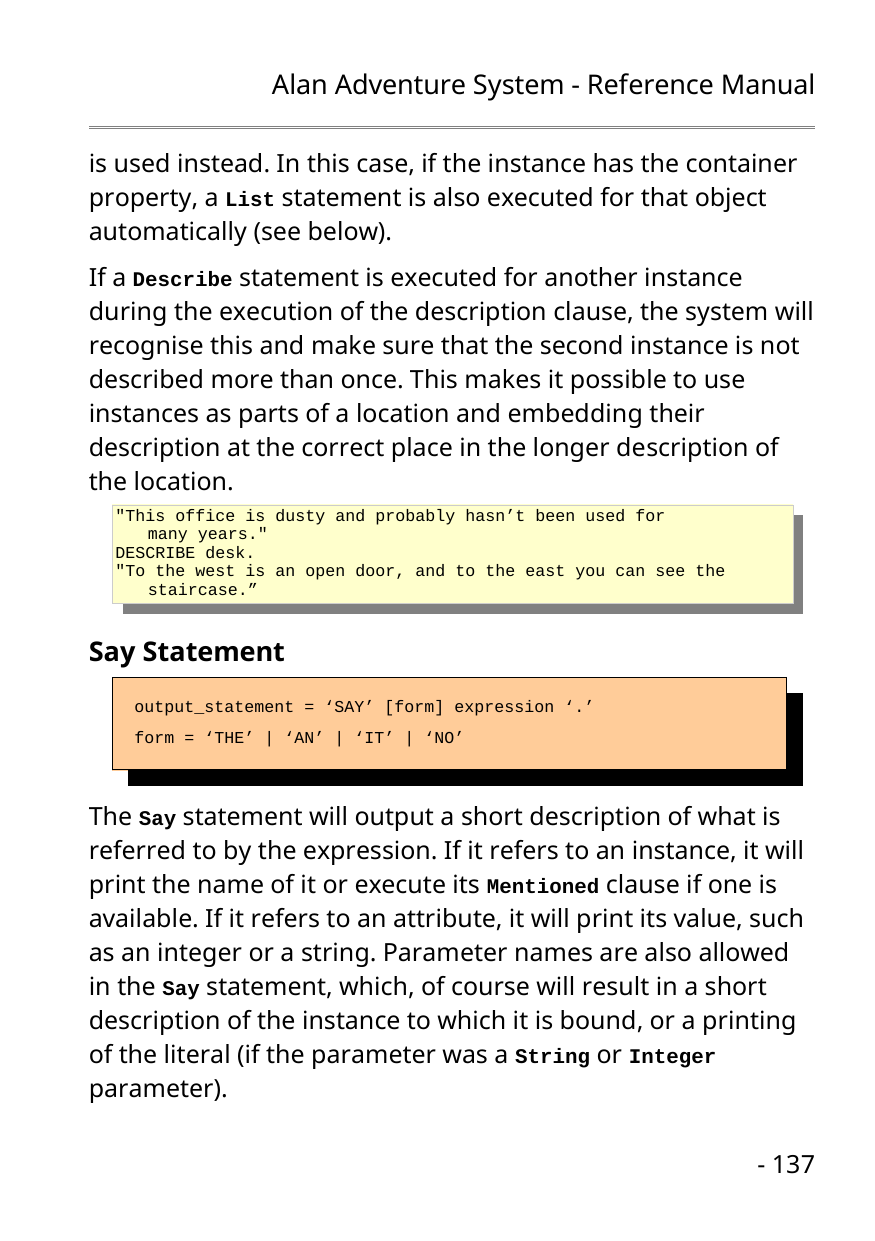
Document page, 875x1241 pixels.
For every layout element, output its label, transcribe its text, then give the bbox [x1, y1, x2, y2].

subtitle Say Statement [88, 633, 815, 670]
text If a Describe statement is executed for another instance during the execution of the description clause, the system will recognise this and make sure that the second instance is not de­scribed more than once. This makes it possible to use instances as parts of a lo­cation and embedding their description at the correct place in the longer de­scription of the location. [88, 260, 815, 498]
text form = ‘THE’ | ‘AN’ | ‘IT’ | ‘NO’ [113, 708, 786, 769]
text output_statement = ‘SAY’ [form] expression ‘.’ [113, 678, 786, 708]
text "This office is dusty and probably hasn’t been used for many years." DESCRIBE desk. [113, 506, 793, 560]
text The Say statement will output a short description of what is referred to by the expression. If it refers to an instance, it will print the name of it or execute its Mentioned clause if one is avail­able. If it refers to an attribute, it will print its value, such as an integer or a string. Param­eter names are also allowed in the Say statement, which, of course will result in a short description of the instance to which it is bound, or a printing of the lit­eral (if the parameter was a String or Integer parameter). [88, 799, 815, 1105]
text "To the west is an open door, and to the east you can see the staircase.” [113, 560, 793, 603]
text is used instead. In this case, if the instance has the container property, a List statement is also executed for that object automatically (see below). [88, 146, 815, 247]
